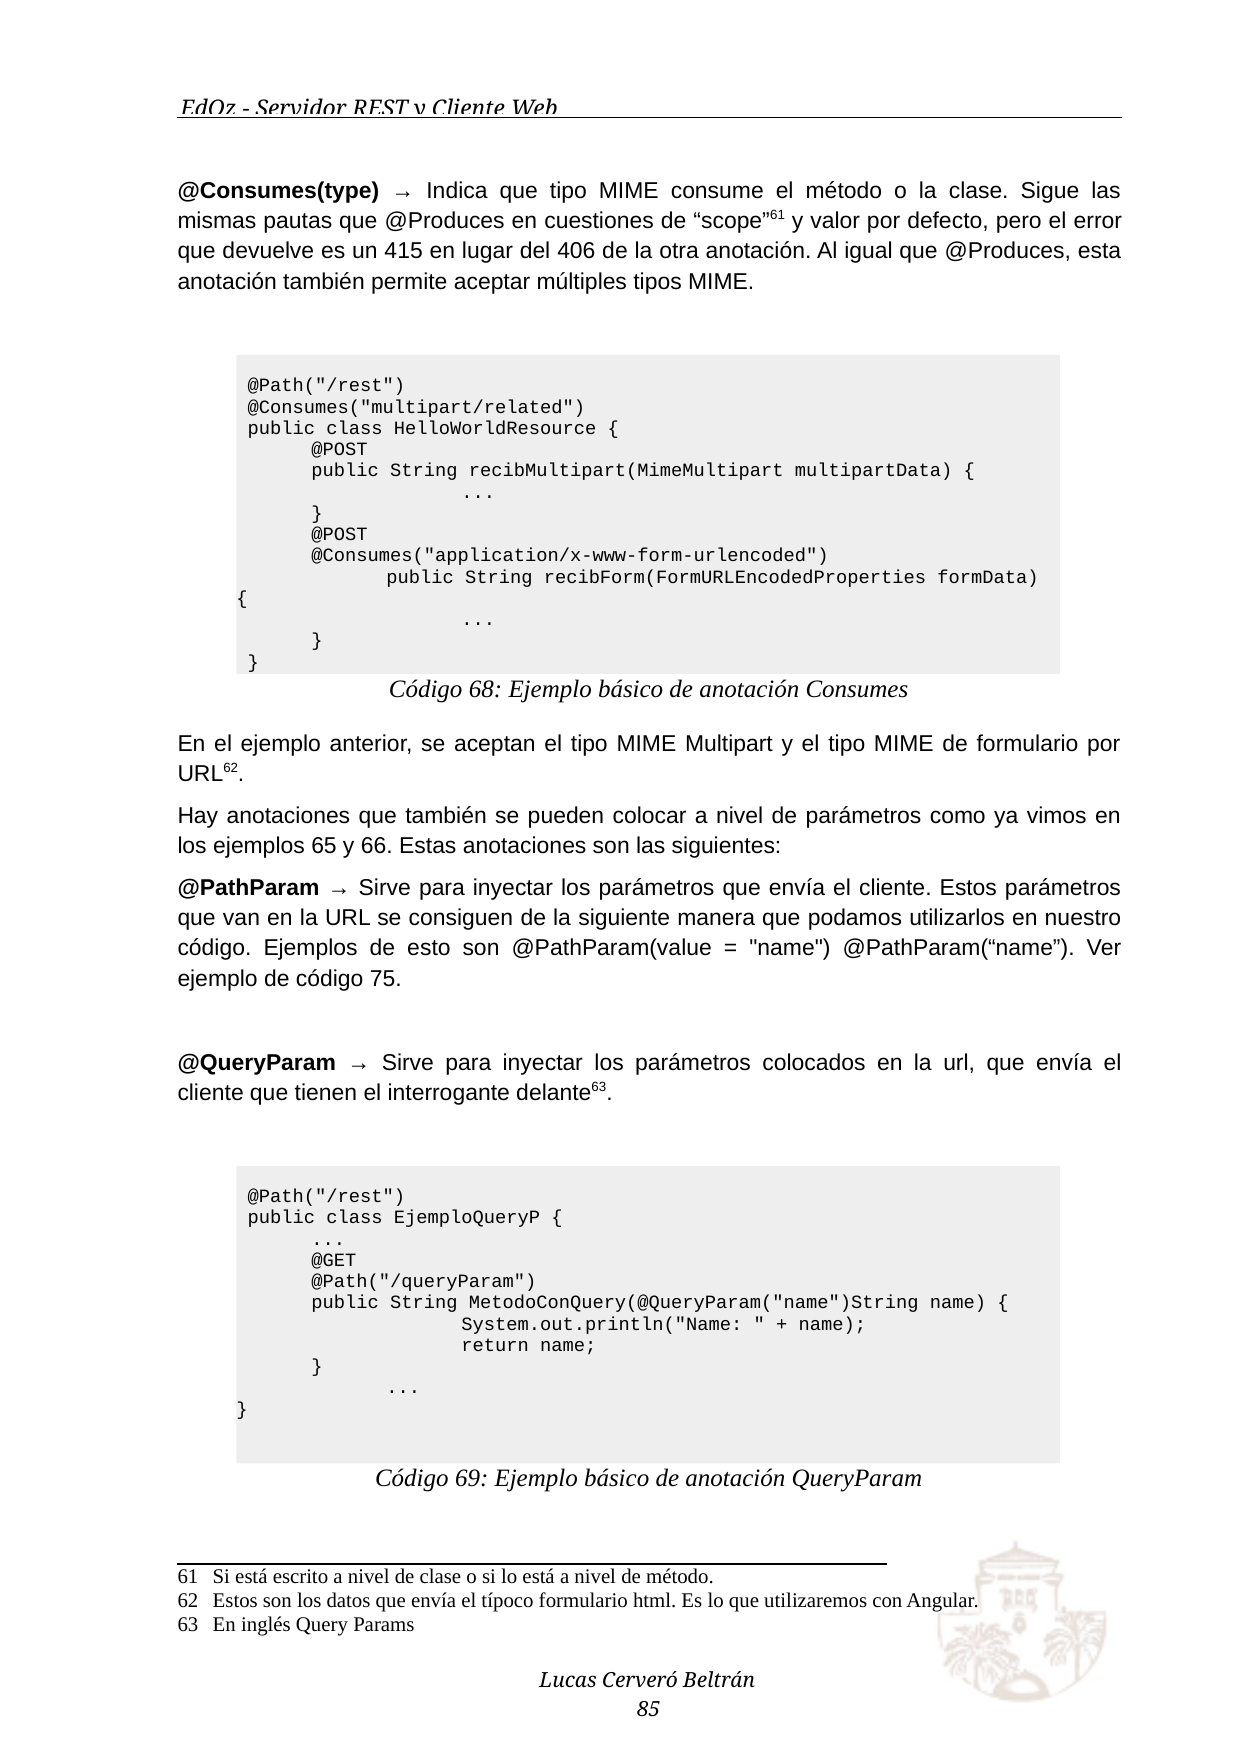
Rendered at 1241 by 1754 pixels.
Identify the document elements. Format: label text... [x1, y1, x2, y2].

text Estos son los datos que envía el típoco formulario html. Es lo que utilizaremos con Angular. [177, 1588, 1122, 1612]
text @Consumes(type) → Indica que tipo MIME consume el método o la clase. Sigue las mismas pautas que @Produces en cuestiones de “scope” y valor por defecto, pero el error que devuelve es un 415 en lugar del 406 de la otra anotación. Al igual que @Produces, esta anotación también permite aceptar múltiples tipos MIME. [177, 177, 1122, 294]
text Código 68: Ejemplo básico de anotación Consumes [231, 339, 1068, 703]
text @PathParam → Sirve para inyectar los parámetros que envía el cliente. Estos parámetros que van en la URL se consiguen de la siguiente manera que podamos utilizarlos en nuestro código. Ejemplos de esto son @PathParam(value = "name") @PathParam(“name”). Ver ejemplo de código 75. [177, 874, 1122, 991]
text @QueryParam → Sirve para inyectar los parámetros colocados en la url, que envía el cliente que tienen el interrogante delante. [177, 1048, 1122, 1105]
text Código 69: Ejemplo básico de anotación QueryParam [231, 1150, 1068, 1492]
text En el ejemplo anterior, se aceptan el tipo MIME Multipart y el tipo MIME de formulario por URL. [177, 729, 1122, 786]
text Si está escrito a nivel de clase o si lo está a nivel de método. [177, 1564, 1122, 1588]
text En inglés Query Params [177, 1612, 1122, 1636]
text Hay anotaciones que también se pueden colocar a nivel de parámetros como ya vimos en los ejemplos 65 y 66. Estas anotaciones son las siguientes: [177, 802, 1122, 858]
